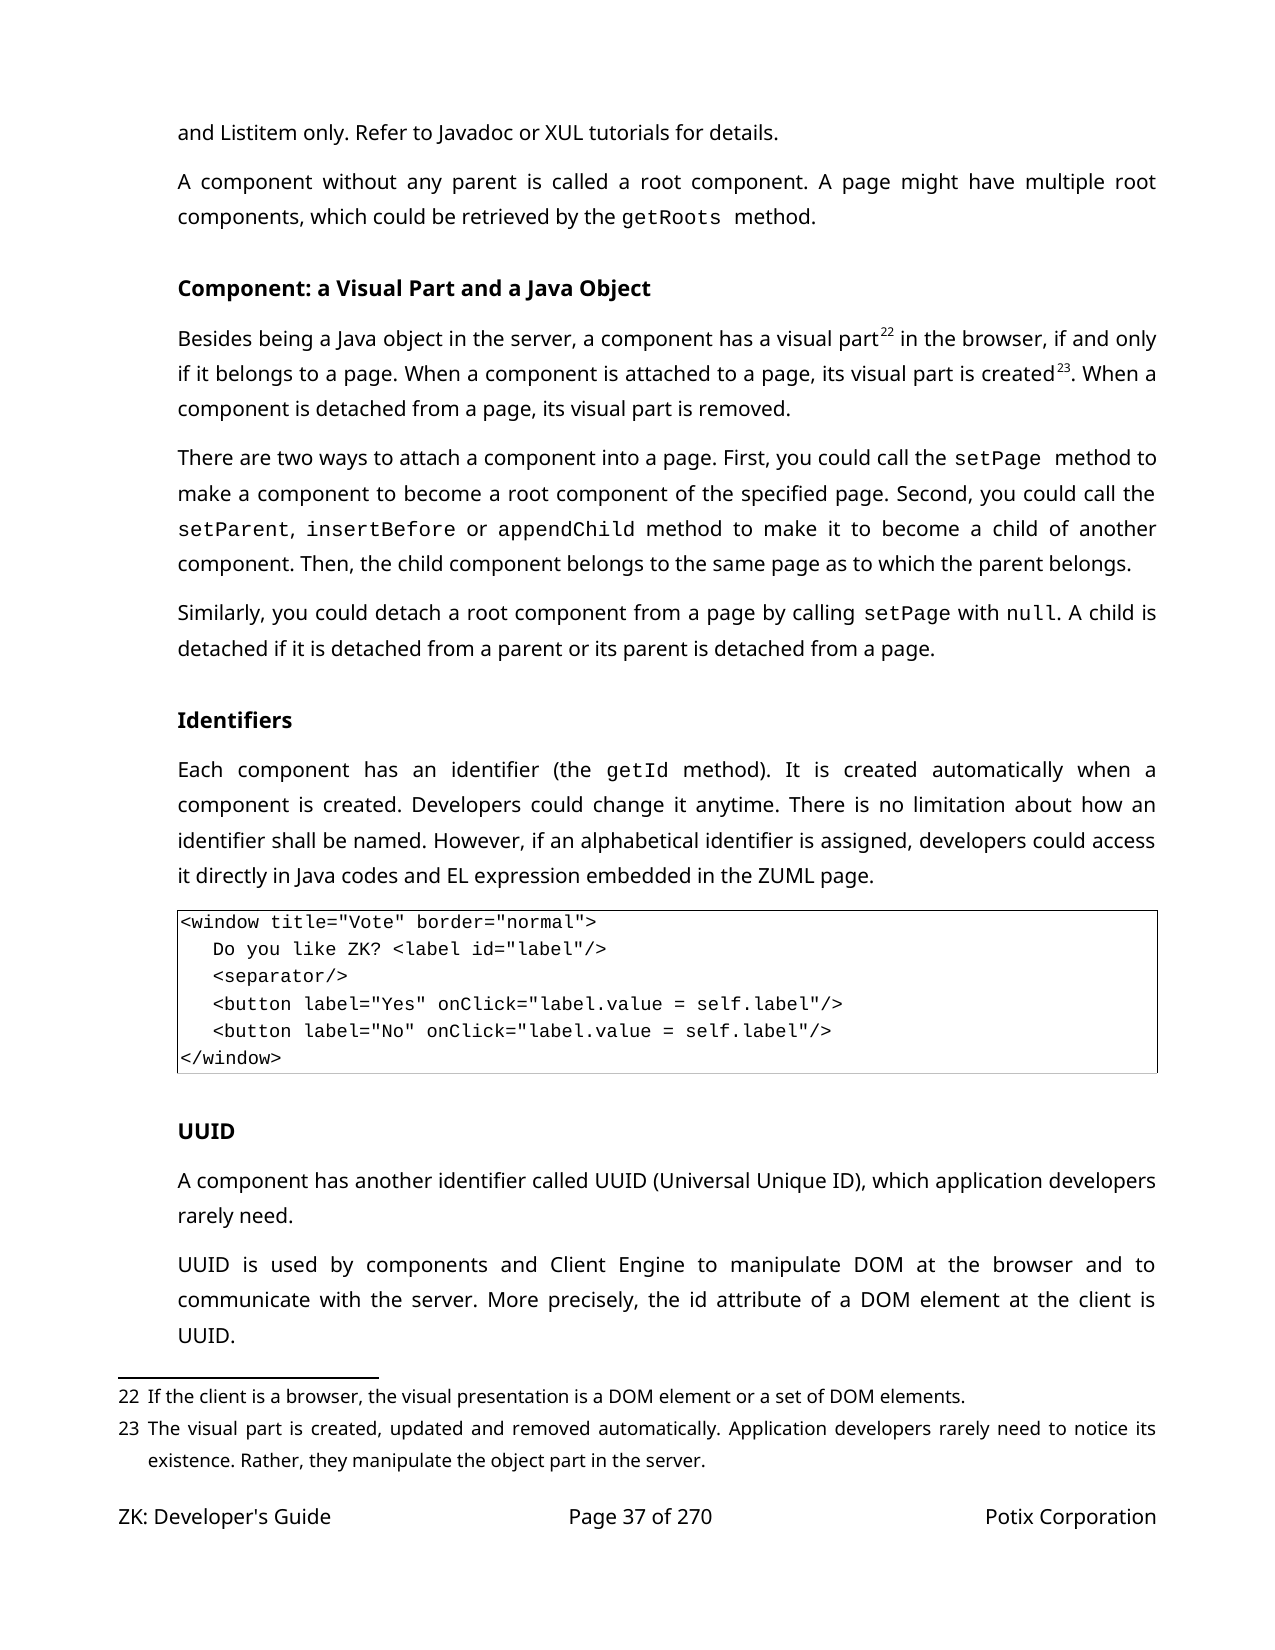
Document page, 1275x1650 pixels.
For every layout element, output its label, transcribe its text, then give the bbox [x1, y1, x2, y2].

text A component without any parent is called a root component. A page might have multiple root components, which could be retrieved by the getRoots method. [177, 167, 1157, 231]
text <window title="Vote" border="normal"> [178, 911, 1157, 934]
text UUID is used by components and Client Engine to manipulate DOM at the browser and to communicate with the server. More precisely, the id attribute of a DOM element at the client is UUID. [177, 1250, 1157, 1349]
subtitle Component: a Visual Part and a Java Object [177, 273, 1157, 303]
text <button label="Yes" onClick="label.value = self.label"/> [178, 991, 1157, 1016]
text Similarly, you could detach a root component from a page by calling setPage with null. A child is detached if it is detached from a parent or its parent is detached from a page. [177, 598, 1157, 662]
subtitle Identifiers [177, 704, 1157, 734]
text <button label="No" onClick="label.value = self.label"/> [178, 1019, 1157, 1043]
text The visual part is created, updated and removed automatically. Application developers rarely need to notice its existence. Rather, they manipulate the object part in the server. [118, 1416, 1157, 1473]
text </window> [178, 1046, 1157, 1073]
subtitle UUID [177, 1116, 1157, 1146]
text and Listitem only. Refer to Javadoc or XUL tutorials for details. [177, 118, 1157, 146]
text Each component has an identifier (the getId method). It is created automatically when a component is created. Developers could change it anytime. There is no limitation about how an identifier shall be named. However, if an alphabetical identifier is assigned, developers could access it directly in Java codes and EL expression embedded in the ZUML page. [177, 755, 1157, 889]
text A component has another identifier called UUID (Universal Unique ID), which application developers rarely need. [177, 1166, 1157, 1230]
text Besides being a Java object in the server, a component has a visual part in the browser, if and only if it belongs to a page. When a component is attached to a page, its visual part is created. When a component is detached from a page, its visual part is removed. [177, 324, 1157, 422]
text If the client is a browser, the visual presentation is a DOM element or a set of DOM elements. [118, 1384, 1157, 1409]
text Do you like ZK? <label id="label"/> [178, 937, 1157, 961]
text There are two ways to attach a component into a page. First, you could call the setPage method to make a component to become a root component of the specified page. Second, you could call the setParent, insertBefore or appendChild method to make it to become a child of another component. Then, the child component belongs to the same page as to which the parent belongs. [177, 443, 1157, 578]
text <separator/> [178, 964, 1157, 988]
